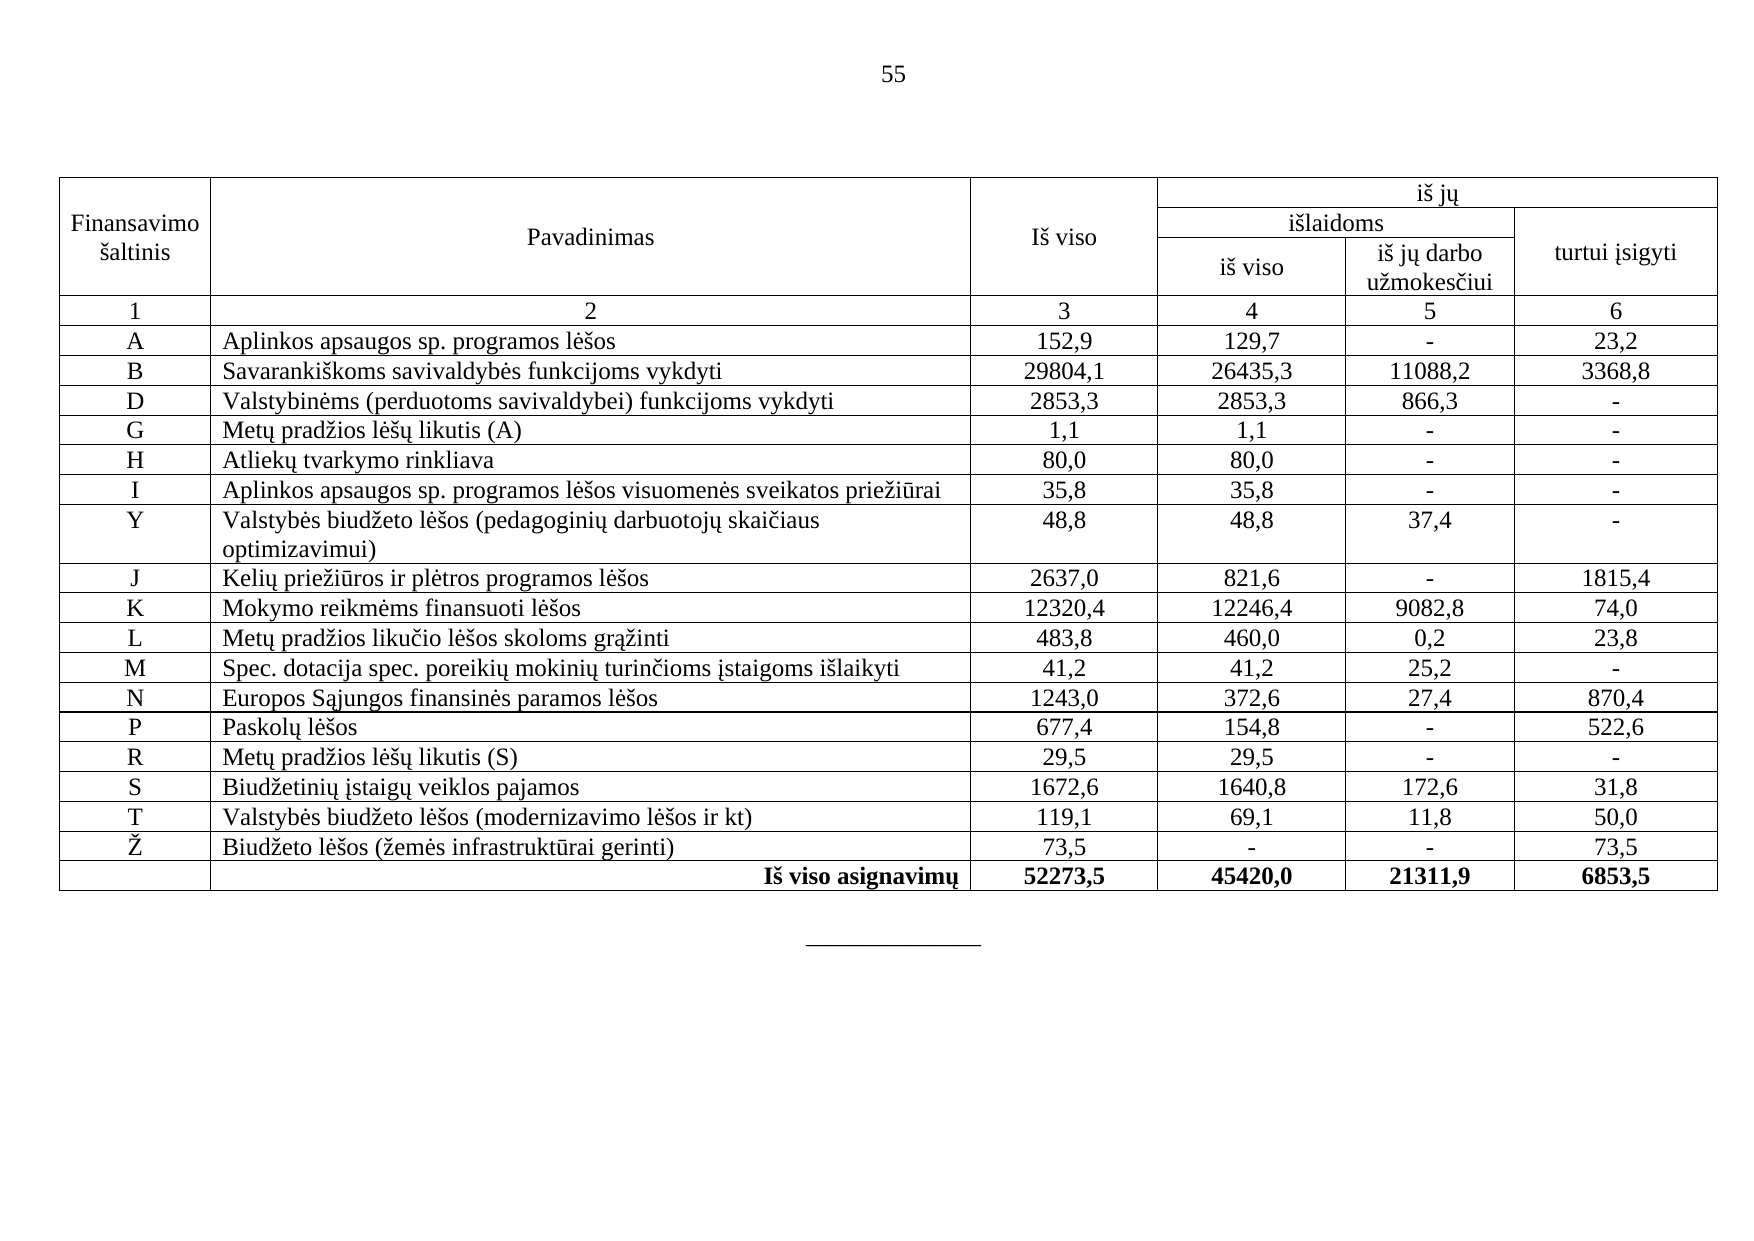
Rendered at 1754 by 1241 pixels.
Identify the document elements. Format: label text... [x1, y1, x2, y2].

table_cell 1,1 [1158, 416, 1345, 444]
table_cell 69,1 [1158, 802, 1345, 831]
text ______________ [59, 920, 1728, 949]
table_cell 2637,0 [971, 564, 1157, 592]
table_cell Metų pradžios lėšų likutis (S) [211, 742, 970, 771]
table_header Finansavimo šaltinis [60, 178, 210, 295]
table_cell 37,4 [1346, 505, 1514, 562]
table_cell išlaidoms [1158, 208, 1514, 237]
table_cell 1,1 [971, 416, 1157, 444]
table_cell 35,8 [1158, 475, 1345, 504]
table_cell H [60, 445, 210, 474]
table_cell Valstybės biudžeto lėšos (pedagoginių darbuotojų skaičiaus optimizavimui) [211, 505, 970, 562]
table_cell 41,2 [971, 653, 1157, 682]
table_cell 52273,5 [971, 861, 1157, 890]
table_cell - [1515, 653, 1717, 682]
table_cell - [1515, 386, 1717, 414]
table_cell Valstybės biudžeto lėšos (modernizavimo lėšos ir kt) [211, 802, 970, 831]
table_cell - [1158, 832, 1345, 860]
table_header Iš viso [971, 178, 1157, 295]
table_cell Kelių priežiūros ir plėtros programos lėšos [211, 564, 970, 592]
table_cell Y [60, 505, 210, 562]
table_header iš jų [1158, 178, 1717, 207]
table_cell J [60, 564, 210, 592]
table_cell - [1346, 445, 1514, 474]
table_cell 172,6 [1346, 772, 1514, 801]
table_cell 23,2 [1515, 326, 1717, 355]
table_cell 870,4 [1515, 683, 1717, 711]
table_cell Aplinkos apsaugos sp. programos lėšos [211, 326, 970, 355]
table_cell 821,6 [1158, 564, 1345, 592]
table_cell 31,8 [1515, 772, 1717, 801]
table_cell Iš viso asignavimų [211, 861, 970, 890]
table_cell 129,7 [1158, 326, 1345, 355]
table_cell T [60, 802, 210, 831]
table_cell 12320,4 [971, 593, 1157, 622]
table_cell 866,3 [1346, 386, 1514, 414]
table_cell 29,5 [971, 742, 1157, 771]
table_cell - [1346, 326, 1514, 355]
table_cell iš jų darbo užmokesčiui [1346, 238, 1514, 295]
table_cell - [1515, 416, 1717, 444]
table_cell Savarankiškoms savivaldybės funkcijoms vykdyti [211, 356, 970, 385]
table_cell Metų pradžios lėšų likutis (A) [211, 416, 970, 444]
table_cell 11088,2 [1346, 356, 1514, 385]
table_cell - [1346, 742, 1514, 771]
table_cell 6 [1515, 296, 1717, 325]
table_cell 154,8 [1158, 713, 1345, 741]
table_cell - [1346, 832, 1514, 860]
table_cell 2853,3 [971, 386, 1157, 414]
table_cell 45420,0 [1158, 861, 1345, 890]
table_cell 73,5 [1515, 832, 1717, 860]
table_cell 80,0 [971, 445, 1157, 474]
table_cell 23,8 [1515, 623, 1717, 652]
table_cell 483,8 [971, 623, 1157, 652]
table_cell 29804,1 [971, 356, 1157, 385]
table_cell 6853,5 [1515, 861, 1717, 890]
table_cell - [1346, 475, 1514, 504]
table_cell 11,8 [1346, 802, 1514, 831]
table_cell 1815,4 [1515, 564, 1717, 592]
table_cell 41,2 [1158, 653, 1345, 682]
table_cell 12246,4 [1158, 593, 1345, 622]
table_cell 25,2 [1346, 653, 1514, 682]
table_cell 1243,0 [971, 683, 1157, 711]
table_cell 522,6 [1515, 713, 1717, 741]
table_cell Spec. dotacija spec. poreikių mokinių turinčioms įstaigoms išlaikyti [211, 653, 970, 682]
table_cell 2 [211, 296, 970, 325]
table_cell Paskolų lėšos [211, 713, 970, 741]
table_cell 35,8 [971, 475, 1157, 504]
table_cell Europos Sąjungos finansinės paramos lėšos [211, 683, 970, 711]
table_cell 5 [1346, 296, 1514, 325]
table_cell Metų pradžios likučio lėšos skoloms grąžinti [211, 623, 970, 652]
table_cell 50,0 [1515, 802, 1717, 831]
table_cell K [60, 593, 210, 622]
table_cell - [1515, 445, 1717, 474]
table_cell 3368,8 [1515, 356, 1717, 385]
table_cell 0,2 [1346, 623, 1514, 652]
table_cell G [60, 416, 210, 444]
table_cell R [60, 742, 210, 771]
table_cell iš viso [1158, 238, 1345, 295]
table_cell 677,4 [971, 713, 1157, 741]
table_cell - [1346, 416, 1514, 444]
table_cell Ž [60, 832, 210, 860]
table_cell 1 [60, 296, 210, 325]
table_cell L [60, 623, 210, 652]
table_cell 29,5 [1158, 742, 1345, 771]
table_cell 1640,8 [1158, 772, 1345, 801]
table_cell B [60, 356, 210, 385]
table_header Pavadinimas [211, 178, 970, 295]
table_cell 1672,6 [971, 772, 1157, 801]
table_cell D [60, 386, 210, 414]
table_cell - [1346, 713, 1514, 741]
table_cell Valstybinėms (perduotoms savivaldybei) funkcijoms vykdyti [211, 386, 970, 414]
table_cell 48,8 [1158, 505, 1345, 562]
table_cell [60, 861, 210, 890]
table_cell turtui įsigyti [1515, 208, 1717, 295]
table_cell 26435,3 [1158, 356, 1345, 385]
table_cell - [1515, 475, 1717, 504]
table_cell 372,6 [1158, 683, 1345, 711]
table_cell Atliekų tvarkymo rinkliava [211, 445, 970, 474]
table_cell A [60, 326, 210, 355]
table_cell 9082,8 [1346, 593, 1514, 622]
table_cell 4 [1158, 296, 1345, 325]
table_cell S [60, 772, 210, 801]
table_cell 3 [971, 296, 1157, 325]
table_cell P [60, 713, 210, 741]
table_cell - [1346, 564, 1514, 592]
table_cell 21311,9 [1346, 861, 1514, 890]
table_cell M [60, 653, 210, 682]
table_cell Aplinkos apsaugos sp. programos lėšos visuomenės sveikatos priežiūrai [211, 475, 970, 504]
table_cell N [60, 683, 210, 711]
table_cell 27,4 [1346, 683, 1514, 711]
table_cell 2853,3 [1158, 386, 1345, 414]
table_cell I [60, 475, 210, 504]
table_cell Mokymo reikmėms finansuoti lėšos [211, 593, 970, 622]
table_cell 152,9 [971, 326, 1157, 355]
table_cell 74,0 [1515, 593, 1717, 622]
table_cell 73,5 [971, 832, 1157, 860]
table_cell 80,0 [1158, 445, 1345, 474]
table_cell - [1515, 505, 1717, 562]
table_cell Biudžetinių įstaigų veiklos pajamos [211, 772, 970, 801]
table_cell Biudžeto lėšos (žemės infrastruktūrai gerinti) [211, 832, 970, 860]
table_cell - [1515, 742, 1717, 771]
table_cell 119,1 [971, 802, 1157, 831]
table_cell 460,0 [1158, 623, 1345, 652]
table_cell 48,8 [971, 505, 1157, 562]
